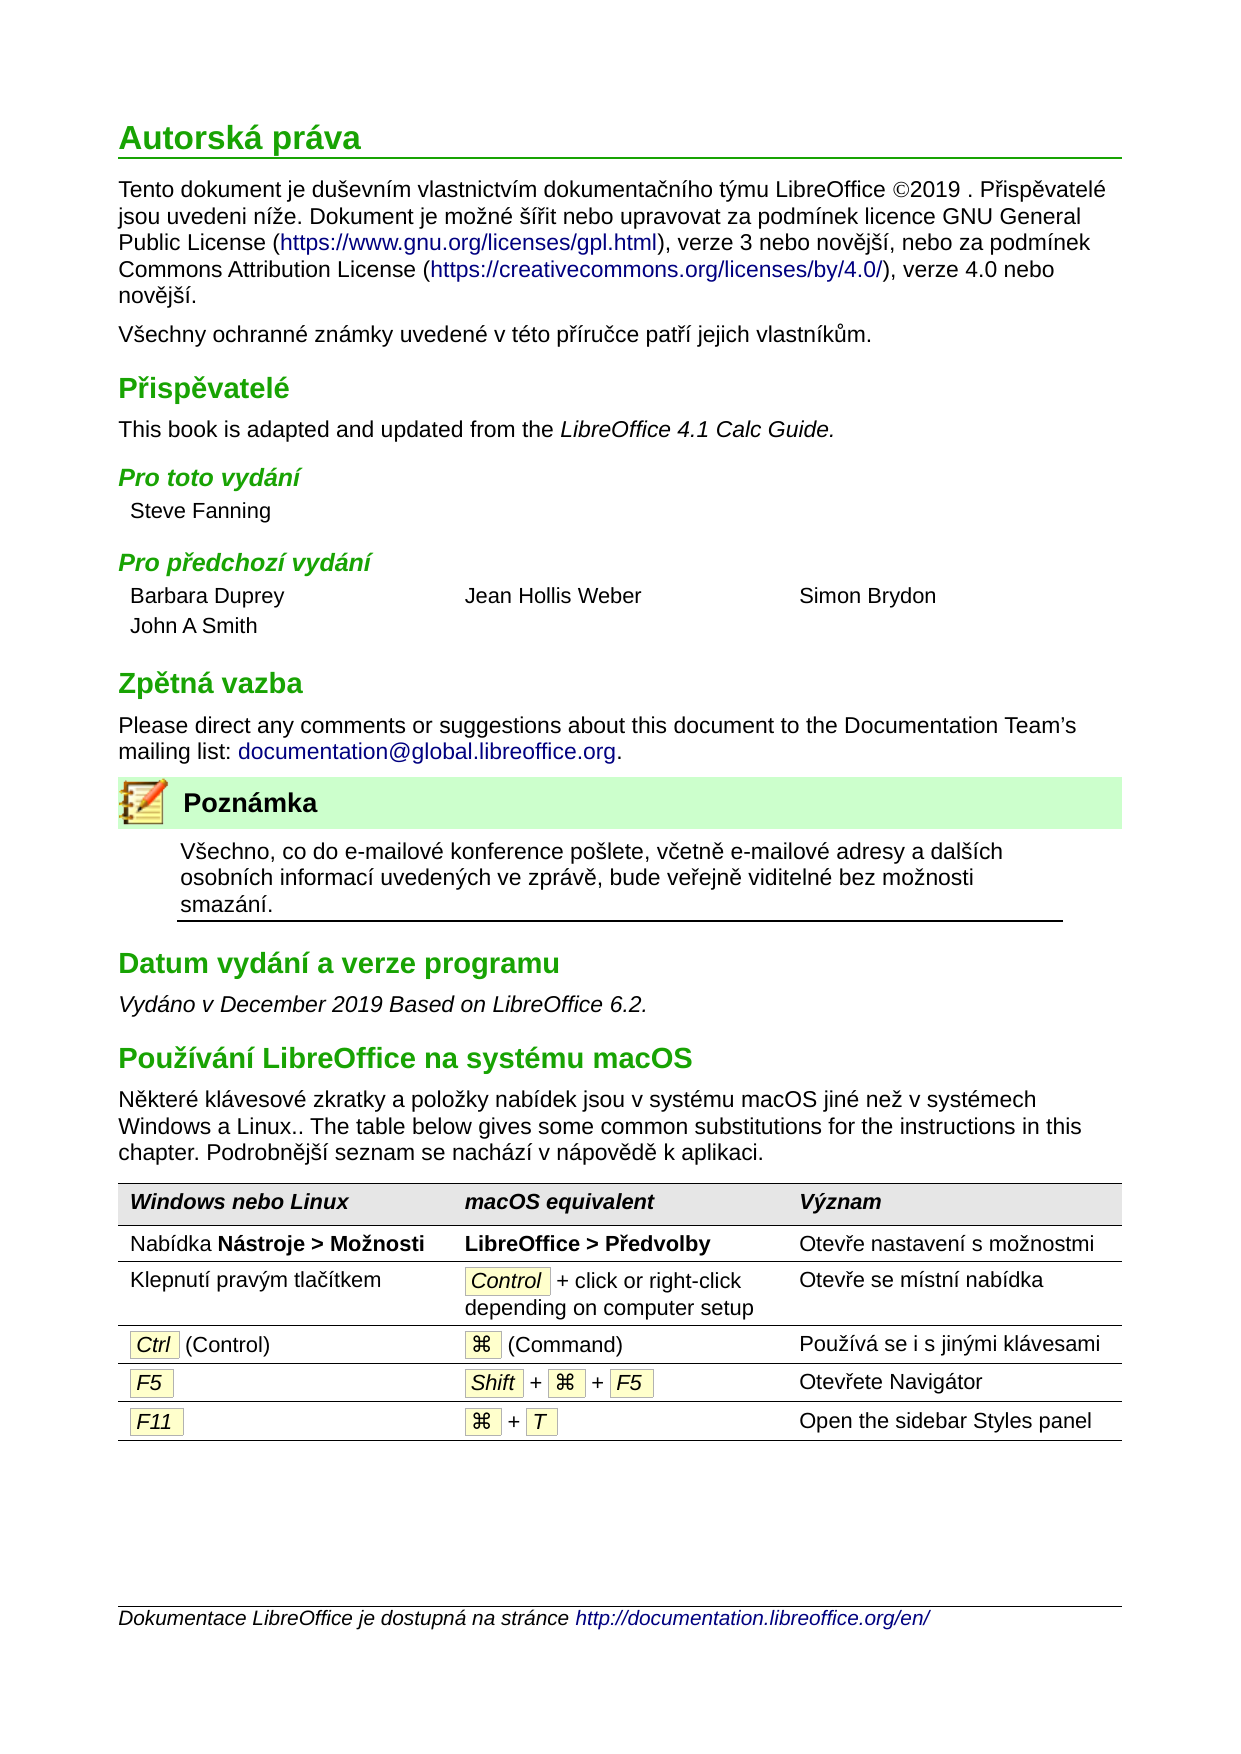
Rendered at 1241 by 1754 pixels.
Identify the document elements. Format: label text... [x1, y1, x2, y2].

table_header Steve Fanning [118, 498, 458, 528]
text Všechno, co do e-mailové konference pošlete, včetně e-mailové adresy a dalších osobních informací uvedených ve zprávě, bude veřejně viditelné bez možnosti smazání. [177, 835, 1063, 920]
table_header [789, 498, 1122, 528]
table_cell Nabídka Nástroje > Možnosti [118, 1226, 453, 1261]
table_cell John A Smith [118, 613, 453, 643]
text Tento dokument je duševním vlastnictvím dokumentačního týmu LibreOffice ©2019 . Přispěvatelé jsou uvedeni níže. Dokument je možné šířit nebo upravovat za podmínek licence GNU General Public License (https://www.gnu.org/licenses/gpl.html), verze 3 nebo novější, nebo za podmínek Commons Attribution License (https://creativecommons.org/licenses/by/4.0/), verze 4.0 nebo novější. [118, 176, 1122, 308]
table_cell Otevře nastavení s možnostmi [787, 1226, 1122, 1261]
table_cell Otevře se místní nabídka [787, 1262, 1122, 1324]
subtitle Datum vydání a verze programu [118, 946, 1122, 979]
table_cell Shift + ⌘ + F5 [453, 1364, 787, 1401]
text Některé klávesové zkratky a položky nabídek jsou v systému macOS jiné než v systémech Windows a Linux.. The table below gives some common substitutions for the instructions in this chapter. Podrobnější seznam se nachází v nápovědě k aplikaci. [118, 1086, 1122, 1165]
table_cell Control + click or right-click depending on computer setup [453, 1262, 787, 1324]
table_cell Otevřete Navigátor [787, 1364, 1122, 1401]
table_header Barbara Duprey [118, 583, 453, 613]
text Všechny ochranné známky uvedené v této příručce patří jejich vlastníkům. [118, 321, 1122, 347]
table_header Windows nebo Linux [118, 1184, 453, 1225]
table_cell LibreOffice > Předvolby [453, 1226, 787, 1261]
table_cell [453, 613, 787, 643]
table_header [458, 498, 789, 528]
table_cell F11 [118, 1402, 453, 1440]
subtitle Pro předchozí vydání [118, 548, 1122, 577]
subtitle Poznámka [118, 784, 1122, 825]
table_cell ⌘ + T [453, 1402, 787, 1440]
subtitle Pro toto vydání [118, 463, 1122, 492]
subtitle Autorská práva [118, 118, 1122, 157]
table_cell F5 [118, 1364, 453, 1401]
table_cell ⌘ (Command) [453, 1326, 787, 1363]
picture [119, 777, 170, 828]
table_cell [788, 613, 1122, 643]
table_header Význam [787, 1184, 1122, 1225]
table_header Simon Brydon [788, 583, 1122, 613]
table_cell Open the sidebar Styles panel [787, 1402, 1122, 1440]
table_header Jean Hollis Weber [453, 583, 787, 613]
subtitle Zpětná vazba [118, 666, 1122, 700]
table_header macOS equivalent [453, 1184, 787, 1225]
subtitle Přispěvatelé [118, 371, 1122, 404]
text Please direct any comments or suggestions about this document to the Documentation Team’s mailing list: documentation@global.libreoffice.org. [118, 712, 1122, 764]
table_cell Používá se i s jinými klávesami [787, 1326, 1122, 1363]
text Vydáno v lednu 2020 Based on LibreOffice 6.2. [118, 991, 1122, 1017]
table_cell Ctrl (Control) [118, 1326, 453, 1363]
text This book is adapted and updated from the LibreOffice 4.1 Calc Guide. [118, 416, 1122, 442]
subtitle Používání LibreOffice na systému macOS [118, 1041, 1122, 1074]
table_cell Klepnutí pravým tlačítkem [118, 1262, 453, 1324]
